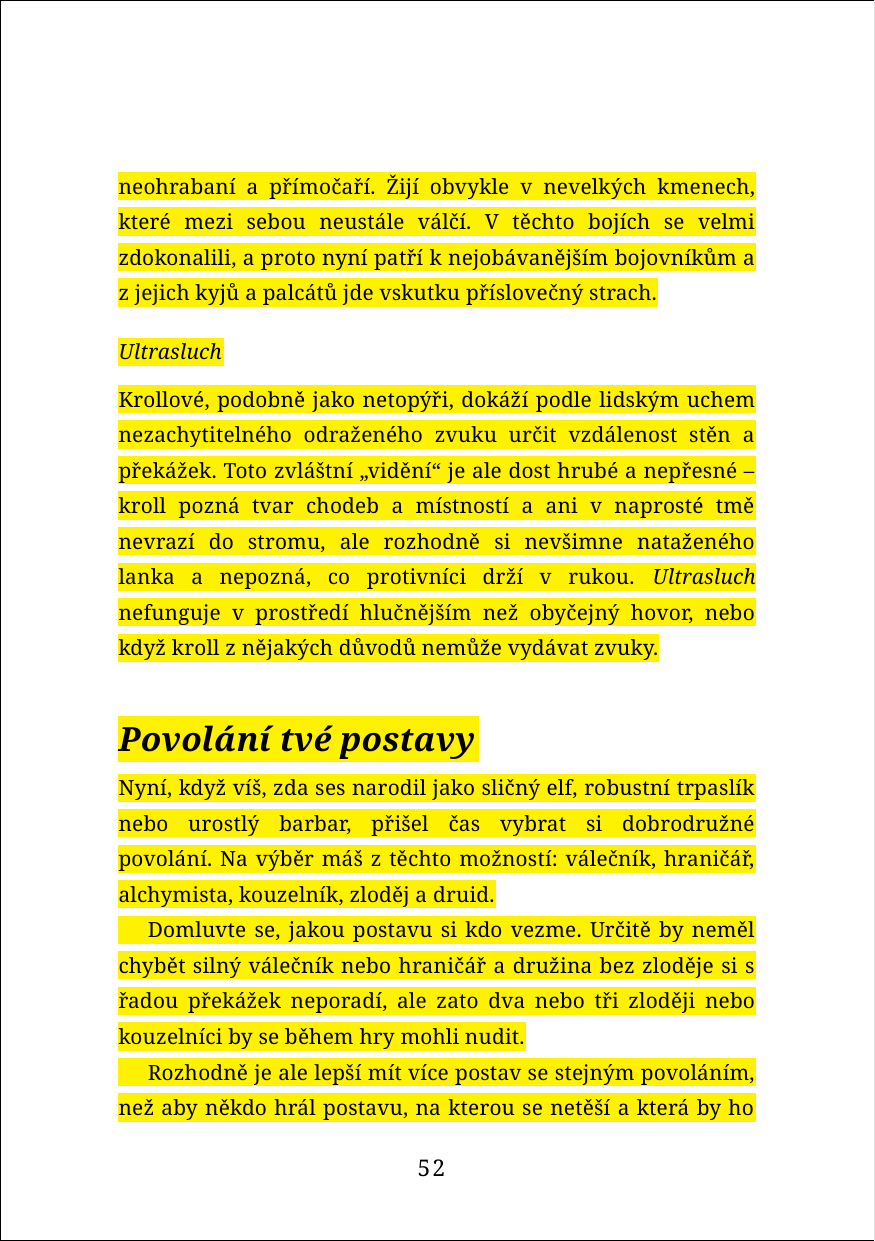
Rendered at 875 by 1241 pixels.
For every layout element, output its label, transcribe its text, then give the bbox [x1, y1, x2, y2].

text neohrabaní a přímočaří. Žijí obvykle v nevelkých kmenech, které mezi sebou neustále válčí. V těchto bojích se velmi zdokonalili, a proto nyní patří k nejobávanějším bojovníkům a z jejich kyjů a palcátů jde vskutku příslovečný strach. [118, 172, 756, 307]
text Ultrasluch [118, 337, 756, 366]
text Nyní, když víš, zda ses narodil jako sličný elf, robustní trpaslík nebo urostlý barbar, přišel čas vybrat si dobrodružné povolání. Na výběr máš z těchto možností: válečník, hraničář, alchymista, kouzelník, zloděj a druid. Domluvte se, jakou postavu si kdo vezme. Určitě by neměl chybět silný válečník nebo hraničář a družina bez zloděje si s řadou překážek neporadí, ale zato dva nebo tři zloději nebo kouzelníci by se během hry mohli nudit. Rozhodně je ale lepší mít více postav se stejným povoláním, než aby někdo hrál postavu, na kterou se netěší a která by ho [118, 773, 756, 1122]
subtitle Povolání tvé postavy [118, 716, 756, 762]
text Krollové, podobně jako netopýři, dokáží podle lidským uchem nezachytitelného odraženého zvuku určit vzdálenost stěn a překážek. Toto zvláštní „vidění“ je ale dost hrubé a nepřesné – kroll pozná tvar chodeb a místností a ani v naprosté tmě nevrazí do stromu, ale rozhodně si nevšimne nataženého lanka a nepozná, co protivníci drží v rukou. Ultrasluch nefunguje v prostředí hlučnějším než obyčejný hovor, nebo když kroll z nějakých důvodů nemůže vydávat zvuky. [118, 385, 756, 662]
